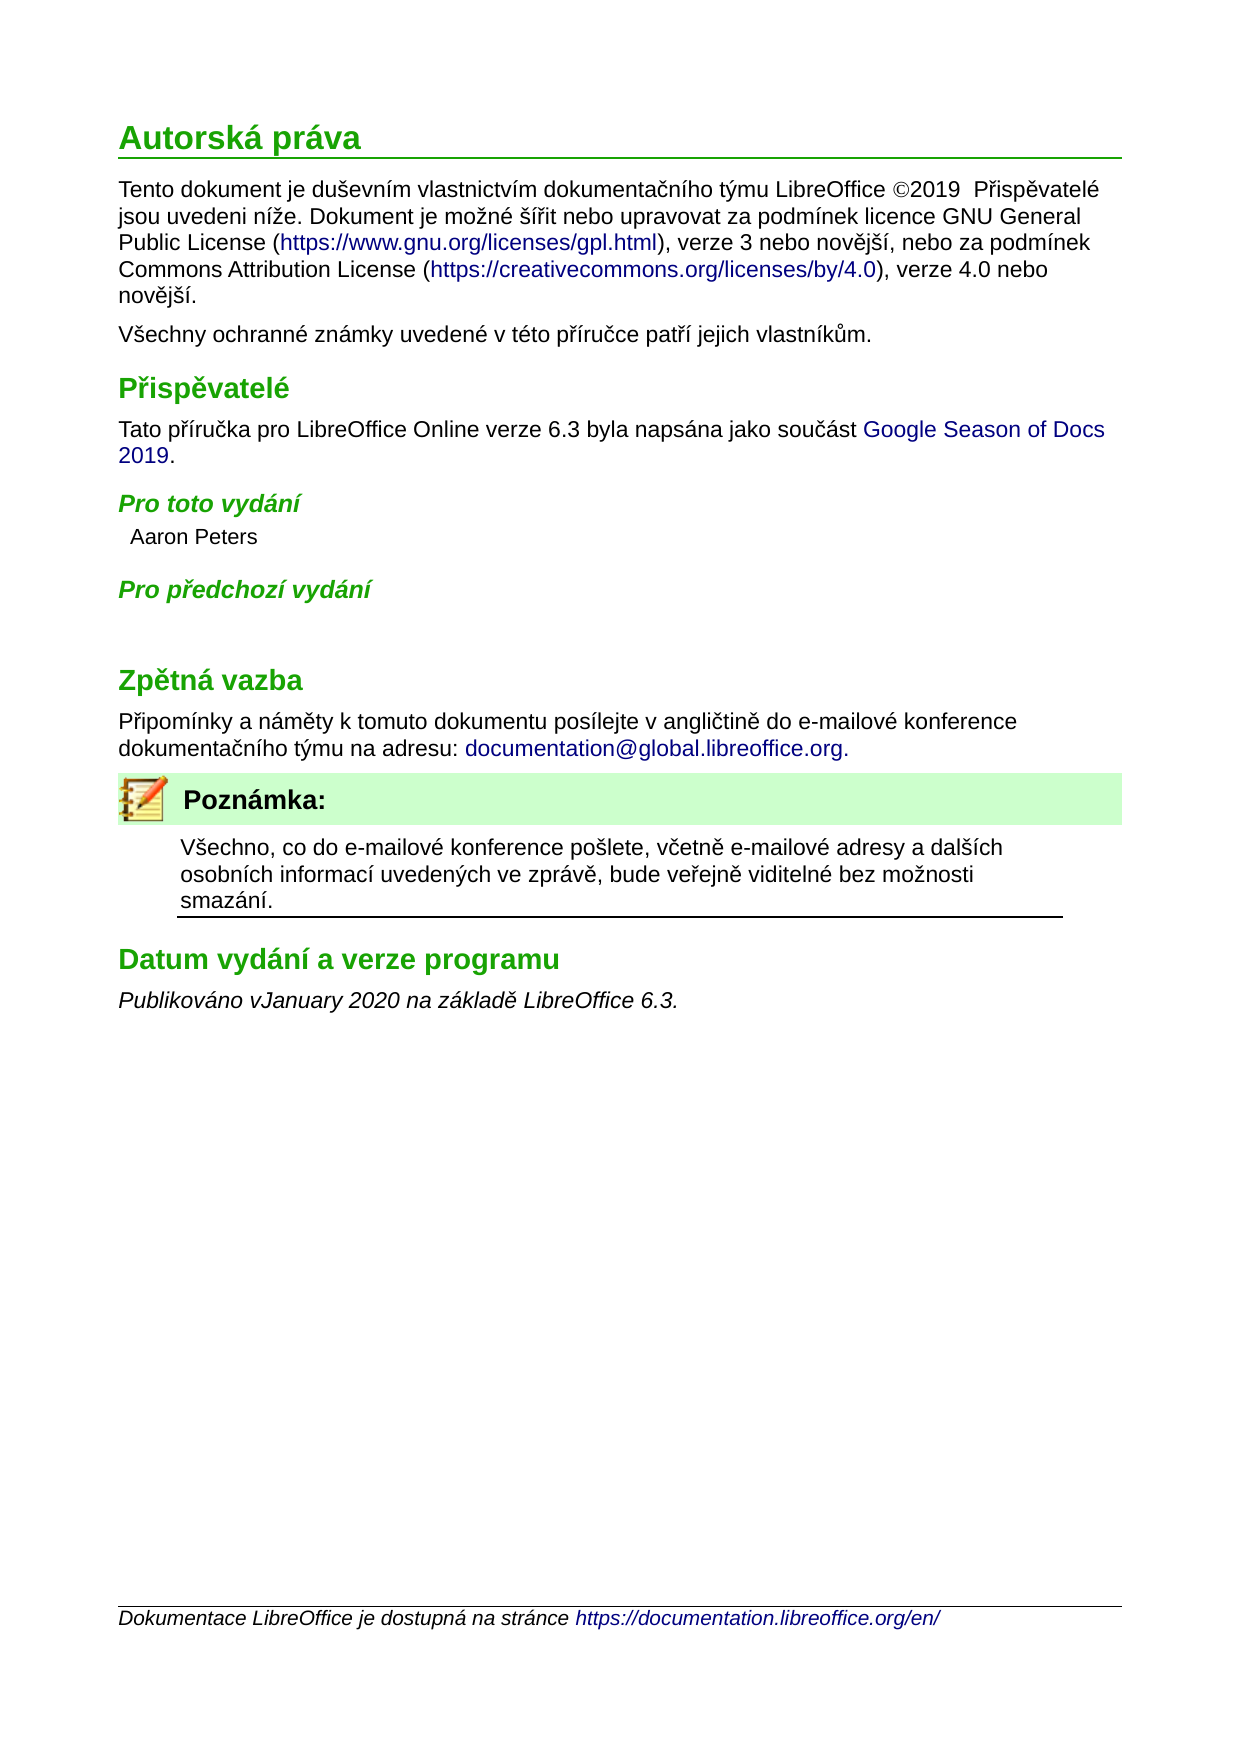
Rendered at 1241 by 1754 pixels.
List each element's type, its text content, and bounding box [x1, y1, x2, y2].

subtitle Poznámka: [118, 781, 1122, 821]
text Všechny ochranné známky uvedené v této příručce patří jejich vlastníkům. [118, 321, 1122, 347]
table_header [453, 609, 787, 639]
table_header [788, 609, 1122, 639]
subtitle Datum vydání a verze programu [118, 942, 1122, 976]
text Připomínky a náměty k tomuto dokumentu posílejte v angličtině do e-mailové konference dokumentačního týmu na adresu: documentation@global.libreoffice.org. [118, 708, 1122, 761]
table_header [789, 524, 1122, 554]
text Tato příručka pro LibreOffice Online verze 6.3 byla napsána jako součást Google Season of Docs 2019. [118, 416, 1122, 469]
subtitle Zpětná vazba [118, 663, 1122, 696]
subtitle Pro předchozí vydání [118, 574, 1122, 603]
table_header [458, 524, 789, 554]
subtitle Pro toto vydání [118, 489, 1122, 518]
picture [119, 774, 170, 825]
subtitle Přispěvatelé [118, 371, 1122, 404]
table_header Aaron Peters [118, 524, 458, 554]
text Všechno, co do e-mailové konference pošlete, včetně e-mailové adresy a dalších osobních informací uvedených ve zprávě, bude veřejně viditelné bez možnosti smazání. [177, 831, 1063, 916]
text Publikováno vúnoru 2020 na základě LibreOffice 6.3. [118, 987, 1122, 1014]
text Tento dokument je duševním vlastnictvím dokumentačního týmu LibreOffice ©2019. Přispěvatelé jsou uvedeni níže. Dokument je možné šířit nebo upravovat za podmínek licence GNU General Public License (https://www.gnu.org/licenses/gpl.html), verze 3 nebo novější, nebo za podmínek Commons Attribution License (https://creativecommons.org/licenses/by/4.0), verze 4.0 nebo novější. [118, 176, 1122, 308]
table_header [118, 609, 453, 639]
subtitle Autorská práva [118, 118, 1122, 157]
